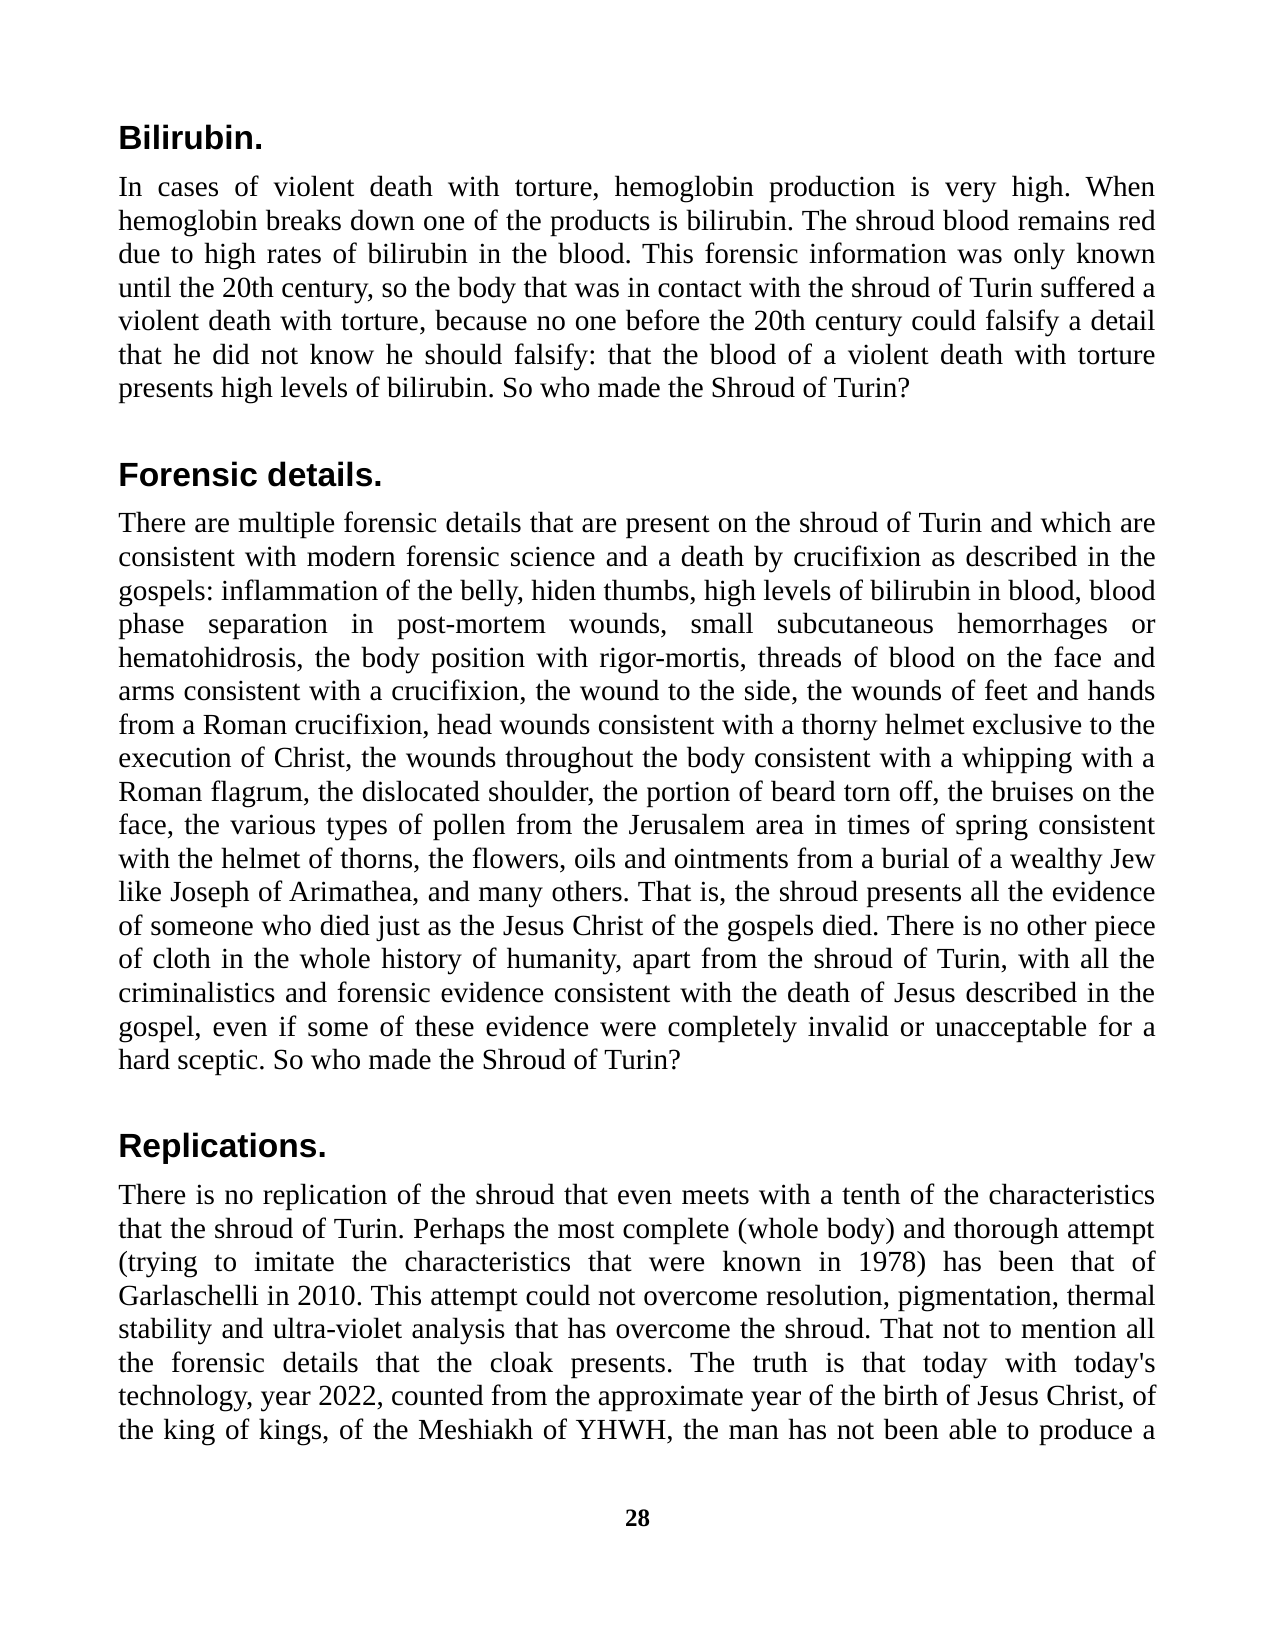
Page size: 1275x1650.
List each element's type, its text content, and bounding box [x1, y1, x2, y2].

subtitle Replications. [118, 1126, 1157, 1165]
subtitle Bilirubin. [118, 118, 1157, 157]
subtitle Forensic details. [118, 454, 1157, 493]
text In cases of violent death with torture, hemoglobin production is very high. When hemoglobin breaks down one of the products is bilirubin. The shroud blood remains red due to high rates of bilirubin in the blood. This forensic information was only known until the 20th century, so the body that was in contact with the shroud of Turin suffered a violent death with torture, because no one before the 20th century could falsify a detail that he did not know he should falsify: that the blood of a violent death with torture presents high levels of bilirubin. So who made the Shroud of Turin? [118, 169, 1157, 404]
text There are multiple forensic details that are present on the shroud of Turin and which are consistent with modern forensic science and a death by crucifixion as described in the gospels: inflammation of the belly, hiden thumbs, high levels of bilirubin in blood, blood phase separation in post-mortem wounds, small subcutaneous hemorrhages or hematohidrosis, the body position with rigor-mortis, threads of blood on the face and arms consistent with a crucifixion, the wound to the side, the wounds of feet and hands from a Roman crucifixion, head wounds consistent with a thorny helmet exclusive to the execution of Christ, the wounds throughout the body consistent with a whipping with a Roman flagrum, the dislocated shoulder, the portion of beard torn off, the bruises on the face, the various types of pollen from the Jerusalem area in times of spring consistent with the helmet of thorns, the flowers, oils and ointments from a burial of a wealthy Jew like Joseph of Arimathea, and many others. That is, the shroud presents all the evidence of someone who died just as the Jesus Christ of the gospels died. There is no other piece of cloth in the whole history of humanity, apart from the shroud of Turin, with all the criminalistics and forensic evidence consistent with the death of Jesus described in the gospel, even if some of these evidence were completely invalid or unacceptable for a hard sceptic. So who made the Shroud of Turin? [118, 506, 1157, 1076]
text There is no replication of the shroud that even meets with a tenth of the characteristics that the shroud of Turin. Perhaps the most complete (whole body) and thorough attempt (trying to imitate the characteristics that were known in 1978) has been that of Garlaschelli in 2010. This attempt could not overcome resolution, pigmentation, thermal stability and ultra-violet analysis that has overcome the shroud. That not to mention all the forensic details that the cloak presents. The truth is that today with today's technology, year 2022, counted from the approximate year of the birth of Jesus Christ, of the king of kings, of the Meshiakh of YHWH, the man has not been able to produce a [118, 1177, 1157, 1446]
